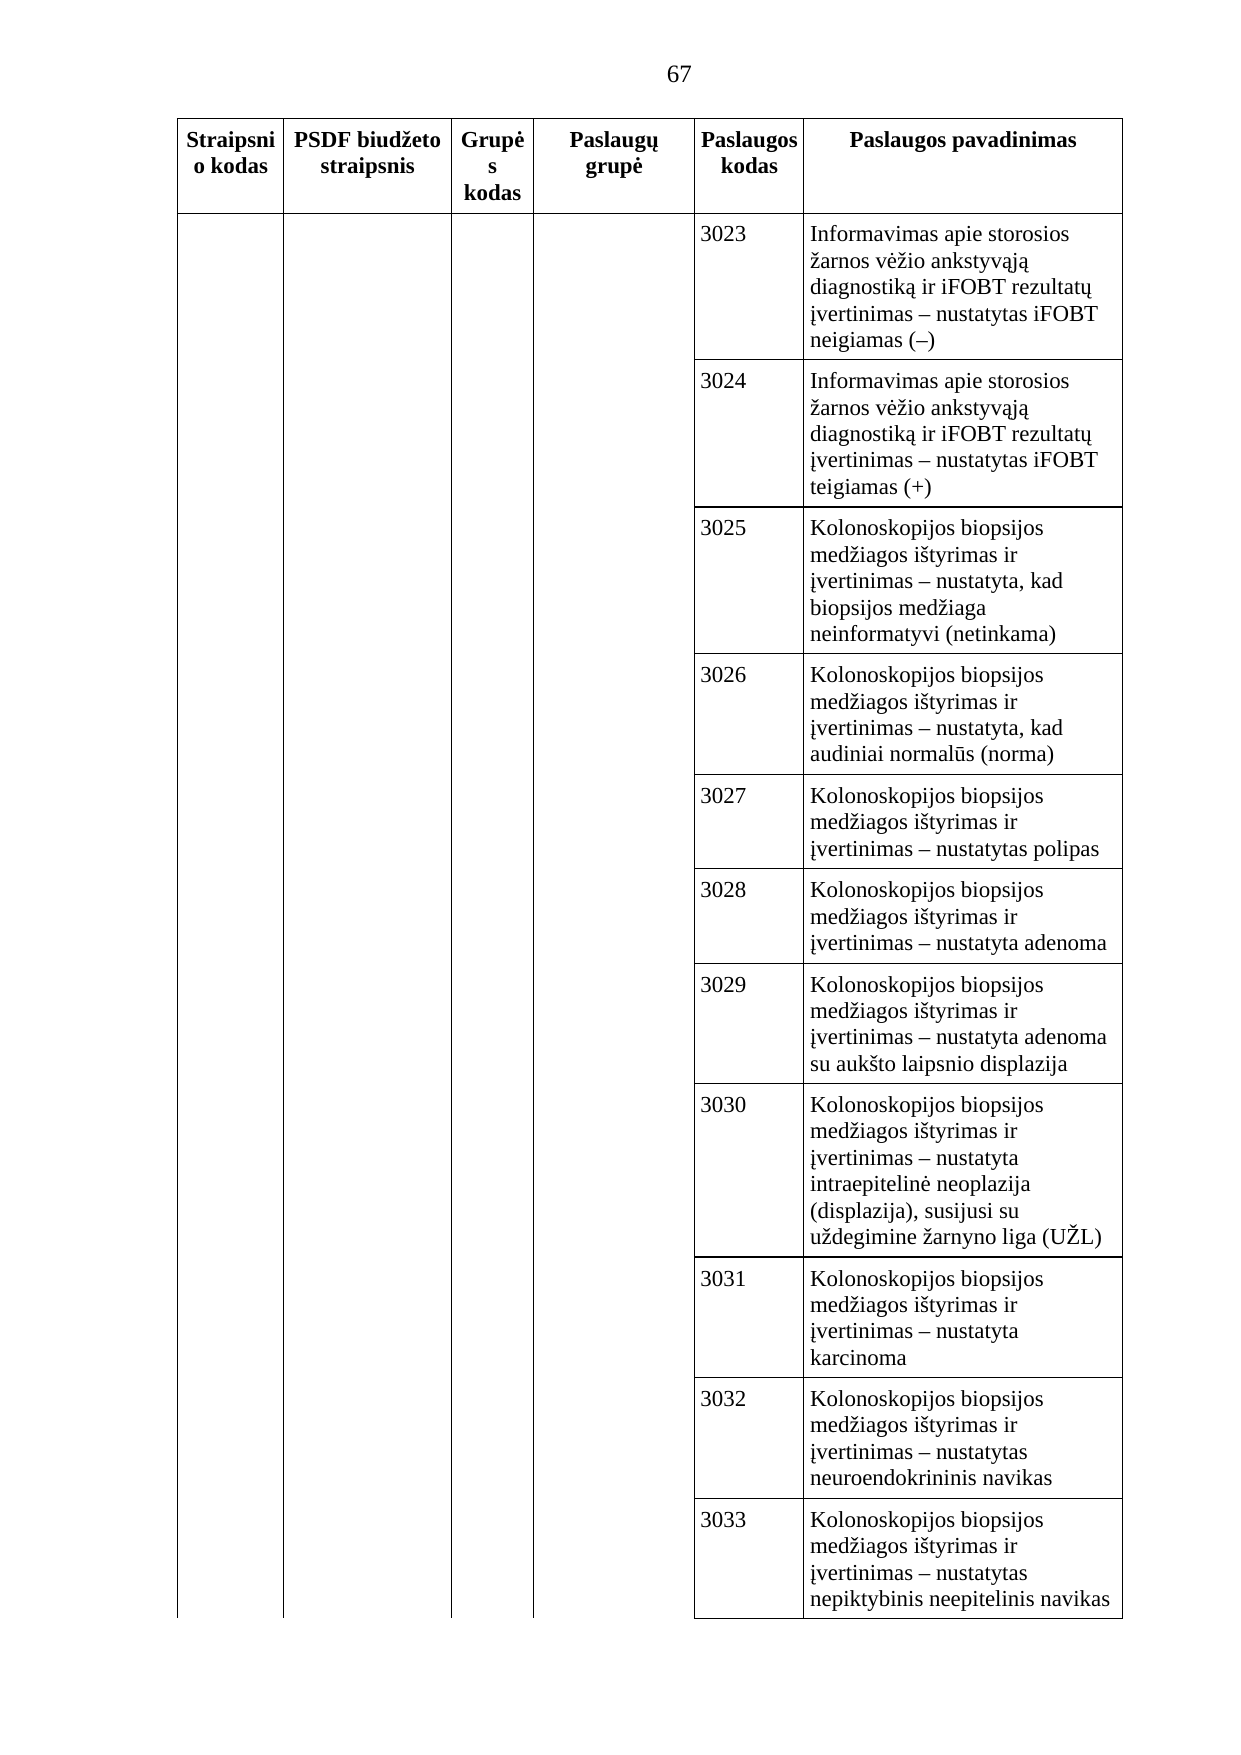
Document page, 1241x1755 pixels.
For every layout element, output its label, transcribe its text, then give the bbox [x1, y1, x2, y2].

table_header Paslaugos kodas [695, 119, 803, 212]
table_cell [178, 214, 283, 359]
table_cell [452, 774, 533, 868]
table_cell 3025 [695, 508, 803, 653]
table_cell [452, 1377, 533, 1498]
table_cell [284, 214, 451, 359]
table_cell Kolonoskopijos biopsijos medžiagos ištyrimas ir įvertinimas – nustatyta, kad audiniai normalūs (norma) [804, 654, 1122, 774]
table_cell 3031 [695, 1258, 803, 1377]
table_cell [284, 506, 451, 653]
table_cell [284, 1083, 451, 1256]
table_header Paslaugų grupė [534, 119, 694, 212]
table_cell [534, 653, 694, 774]
table_cell [452, 653, 533, 774]
table_cell [534, 1498, 694, 1618]
table_cell [178, 1377, 283, 1498]
table_cell Kolonoskopijos biopsijos medžiagos ištyrimas ir įvertinimas – nustatyta adenoma [804, 869, 1122, 962]
table_cell [284, 963, 451, 1083]
table_cell Informavimas apie storosios žarnos vėžio ankstyvąją diagnostiką ir iFOBT rezultatų įvertinimas – nustatytas iFOBT neigiamas (–) [804, 214, 1122, 359]
table_cell [534, 963, 694, 1083]
table_cell 3030 [695, 1084, 803, 1256]
table_cell [284, 1498, 451, 1618]
table_cell [178, 774, 283, 868]
table_cell 3032 [695, 1378, 803, 1498]
table_cell [534, 214, 694, 359]
table_cell Kolonoskopijos biopsijos medžiagos ištyrimas ir įvertinimas – nustatyta intraepitelinė neoplazija (displazija), susijusi su uždegimine žarnyno liga (UŽL) [804, 1084, 1122, 1256]
table_cell [452, 963, 533, 1083]
table_header PSDF biudžeto straipsnis [284, 119, 451, 212]
table_cell 3026 [695, 654, 803, 774]
table_cell [534, 1377, 694, 1498]
table_cell [534, 1083, 694, 1256]
table_cell [284, 653, 451, 774]
table_cell [178, 1498, 283, 1618]
table_cell [534, 774, 694, 868]
table_cell [284, 1256, 451, 1377]
table_cell [534, 868, 694, 962]
table_header Grupės kodas [452, 119, 533, 212]
table_cell [534, 359, 694, 506]
table_cell Kolonoskopijos biopsijos medžiagos ištyrimas ir įvertinimas – nustatyta, kad biopsijos medžiaga neinformatyvi (netinkama) [804, 508, 1122, 653]
table_cell [452, 506, 533, 653]
table_cell [284, 774, 451, 868]
table_cell Informavimas apie storosios žarnos vėžio ankstyvąją diagnostiką ir iFOBT rezultatų įvertinimas – nustatytas iFOBT teigiamas (+) [804, 360, 1122, 506]
table_header Paslaugos pavadinimas [804, 119, 1122, 212]
table_cell Kolonoskopijos biopsijos medžiagos ištyrimas ir įvertinimas – nustatyta adenoma su aukšto laipsnio displazija [804, 964, 1122, 1083]
table_cell 3033 [695, 1499, 803, 1618]
table_cell Kolonoskopijos biopsijos medžiagos ištyrimas ir įvertinimas – nustatytas nepiktybinis neepitelinis navikas [804, 1499, 1122, 1618]
table_cell [178, 1256, 283, 1377]
table_cell [452, 214, 533, 359]
table_cell [178, 506, 283, 653]
table_cell [284, 1377, 451, 1498]
table_cell [452, 868, 533, 962]
table_cell [452, 1256, 533, 1377]
table_cell 3024 [695, 360, 803, 506]
table_cell [178, 868, 283, 962]
table_cell [284, 868, 451, 962]
table_cell [178, 359, 283, 506]
table_cell [534, 1256, 694, 1377]
table_cell [284, 359, 451, 506]
table_cell [452, 1083, 533, 1256]
table_cell [178, 653, 283, 774]
table_cell 3027 [695, 775, 803, 868]
table_cell [178, 1083, 283, 1256]
table_cell Kolonoskopijos biopsijos medžiagos ištyrimas ir įvertinimas – nustatytas polipas [804, 775, 1122, 868]
table_cell [452, 359, 533, 506]
table_cell 3023 [695, 214, 803, 359]
table_cell [178, 963, 283, 1083]
table_header Straipsnio kodas [178, 119, 283, 212]
table_cell [534, 506, 694, 653]
table_cell [452, 1498, 533, 1618]
table_cell 3029 [695, 964, 803, 1083]
table_cell 3028 [695, 869, 803, 962]
table_cell Kolonoskopijos biopsijos medžiagos ištyrimas ir įvertinimas – nustatytas neuroendokrininis navikas [804, 1378, 1122, 1498]
table_cell Kolonoskopijos biopsijos medžiagos ištyrimas ir įvertinimas – nustatyta karcinoma [804, 1258, 1122, 1377]
